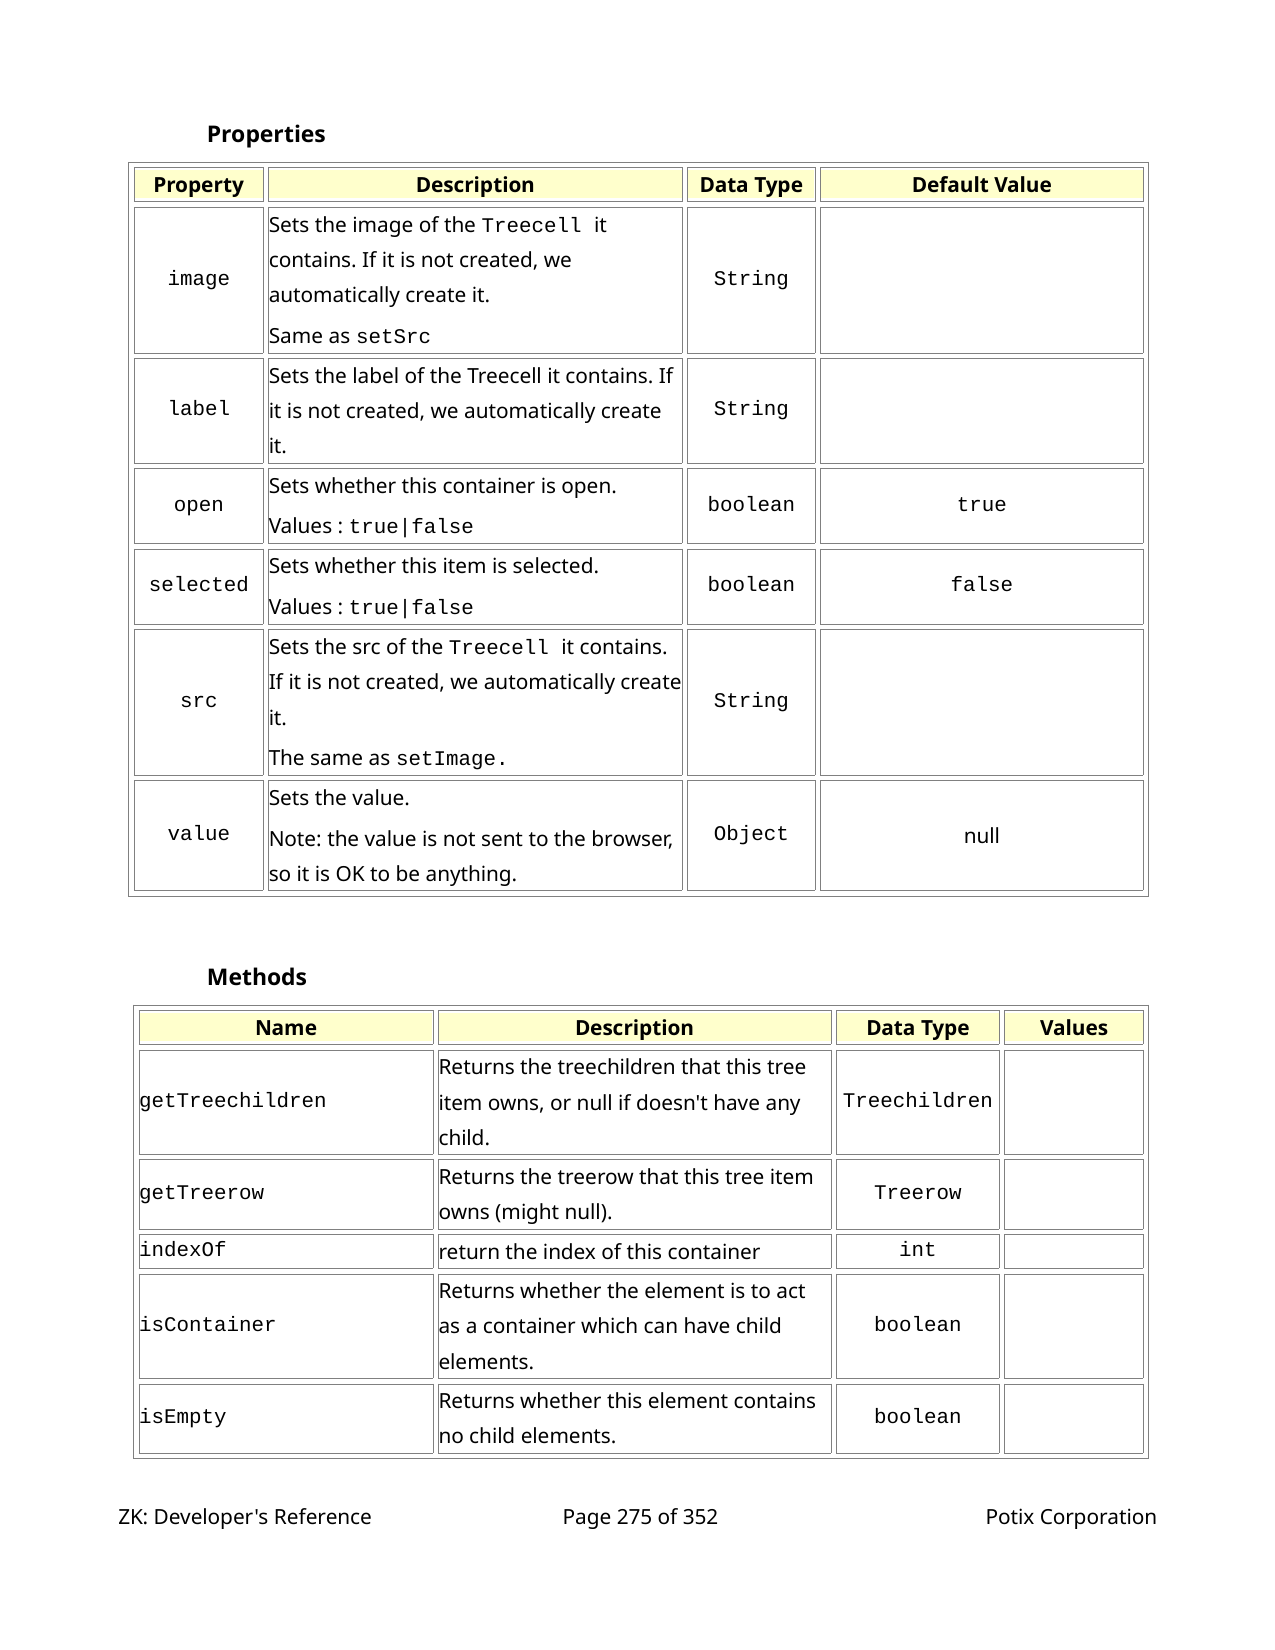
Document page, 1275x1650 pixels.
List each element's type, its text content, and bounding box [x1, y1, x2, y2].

table_cell Sets whether this container is open. Values : true|false [266, 463, 685, 543]
table_cell boolean [685, 543, 817, 623]
table_header Default Value [818, 163, 1146, 201]
table_cell [818, 624, 1146, 775]
table_cell getTreerow [136, 1154, 435, 1229]
table_cell Sets the image of the Treecell it contains. If it is not created, we automatically create it. Same as setSrc [266, 201, 685, 353]
table_cell [1002, 1044, 1146, 1154]
table_cell null [818, 775, 1146, 890]
table_cell Returns the treechildren that this tree item owns, or null if doesn't have any child. [435, 1044, 833, 1154]
table_cell getTreechildren [136, 1044, 435, 1154]
table_cell [1002, 1378, 1146, 1453]
table_header Data Type [834, 1006, 1002, 1044]
table_cell String [685, 624, 817, 775]
table_cell [1005, 1385, 1143, 1453]
table_cell label [131, 353, 266, 462]
table_cell src [131, 624, 266, 775]
table_cell boolean [834, 1268, 1002, 1378]
subtitle Properties [207, 118, 1157, 149]
table_cell Sets the value. Note: the value is not sent to the browser, so it is OK to be anything. [266, 775, 685, 890]
table_cell Returns whether this element contains no child elements. [435, 1378, 833, 1453]
table_cell boolean [834, 1378, 1002, 1453]
table_cell indexOf [136, 1229, 435, 1268]
table_cell [1002, 1229, 1146, 1268]
table_cell [818, 353, 1146, 462]
table_cell image [131, 201, 266, 353]
table_cell Sets the src of the Treecell it contains. If it is not created, we automatically create it. The same as setImage. [266, 624, 685, 775]
table_header Description [266, 163, 685, 201]
table_cell Treerow [834, 1154, 1002, 1229]
table_header Values [1002, 1006, 1146, 1044]
table_cell value [131, 775, 266, 890]
table_cell [1005, 1235, 1143, 1268]
table_cell isEmpty [136, 1378, 435, 1453]
table_cell [821, 359, 1143, 462]
table_cell [1002, 1154, 1146, 1229]
table_cell boolean [685, 463, 817, 543]
table_cell int [834, 1229, 1002, 1268]
table_cell false [818, 543, 1146, 623]
table_cell [818, 201, 1146, 353]
table_cell Returns the treerow that this tree item owns (might null). [435, 1154, 833, 1229]
table_cell open [131, 463, 266, 543]
table_cell Returns whether the element is to act as a container which can have child elements. [435, 1268, 833, 1378]
table_cell return the index of this container [435, 1229, 833, 1268]
table_cell [1005, 1160, 1143, 1229]
table_cell selected [131, 543, 266, 623]
table_cell isContainer [136, 1268, 435, 1378]
table_cell Sets the label of the Treecell it contains. If it is not created, we automatically create it. [266, 353, 685, 462]
table_cell true [818, 463, 1146, 543]
table_cell Sets whether this item is selected. Values : true|false [266, 543, 685, 623]
table_cell [821, 630, 1143, 775]
table_cell Treechildren [834, 1044, 1002, 1154]
table_header Description [435, 1006, 833, 1044]
table_cell [1005, 1051, 1143, 1154]
table_cell [821, 208, 1143, 353]
subtitle Methods [207, 961, 1157, 992]
table_cell [1005, 1275, 1143, 1378]
table_cell String [685, 353, 817, 462]
table_cell String [685, 201, 817, 353]
table_header Property [131, 163, 266, 201]
table_header Name [136, 1006, 435, 1044]
table_cell Object [685, 775, 817, 890]
table_header Data Type [685, 163, 817, 201]
table_cell [1002, 1268, 1146, 1378]
